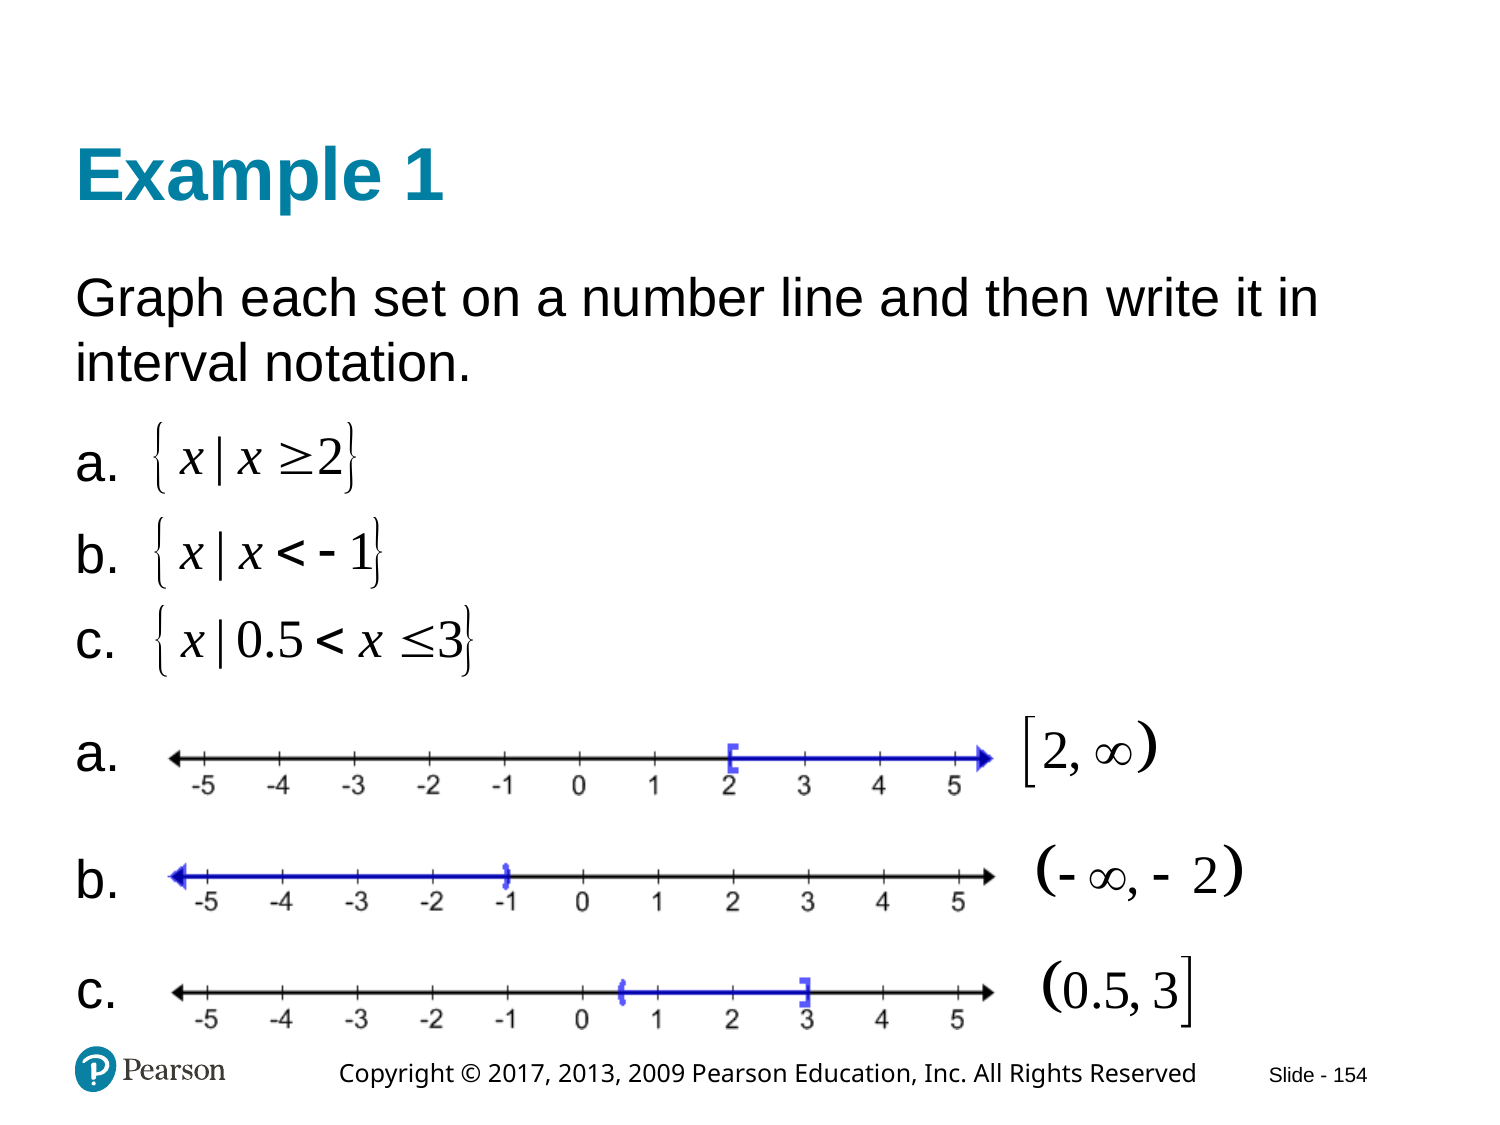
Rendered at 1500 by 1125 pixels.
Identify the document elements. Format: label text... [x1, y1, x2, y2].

list Graph each set on a number line and then write it in interval notation. [75, 262, 1425, 400]
list [75, 844, 138, 924]
chart [1034, 841, 1243, 919]
picture [160, 954, 1014, 1030]
title Example 1 [75, 35, 1425, 216]
chart [1039, 956, 1199, 1034]
picture [157, 720, 1011, 796]
chart [154, 605, 488, 683]
chart [152, 422, 370, 500]
list a. [75, 426, 135, 502]
chart [153, 517, 396, 595]
chart [1021, 716, 1158, 794]
list [75, 954, 135, 1027]
list b. [75, 519, 139, 604]
picture [160, 838, 1015, 914]
list [75, 717, 138, 793]
list c. [75, 604, 138, 684]
